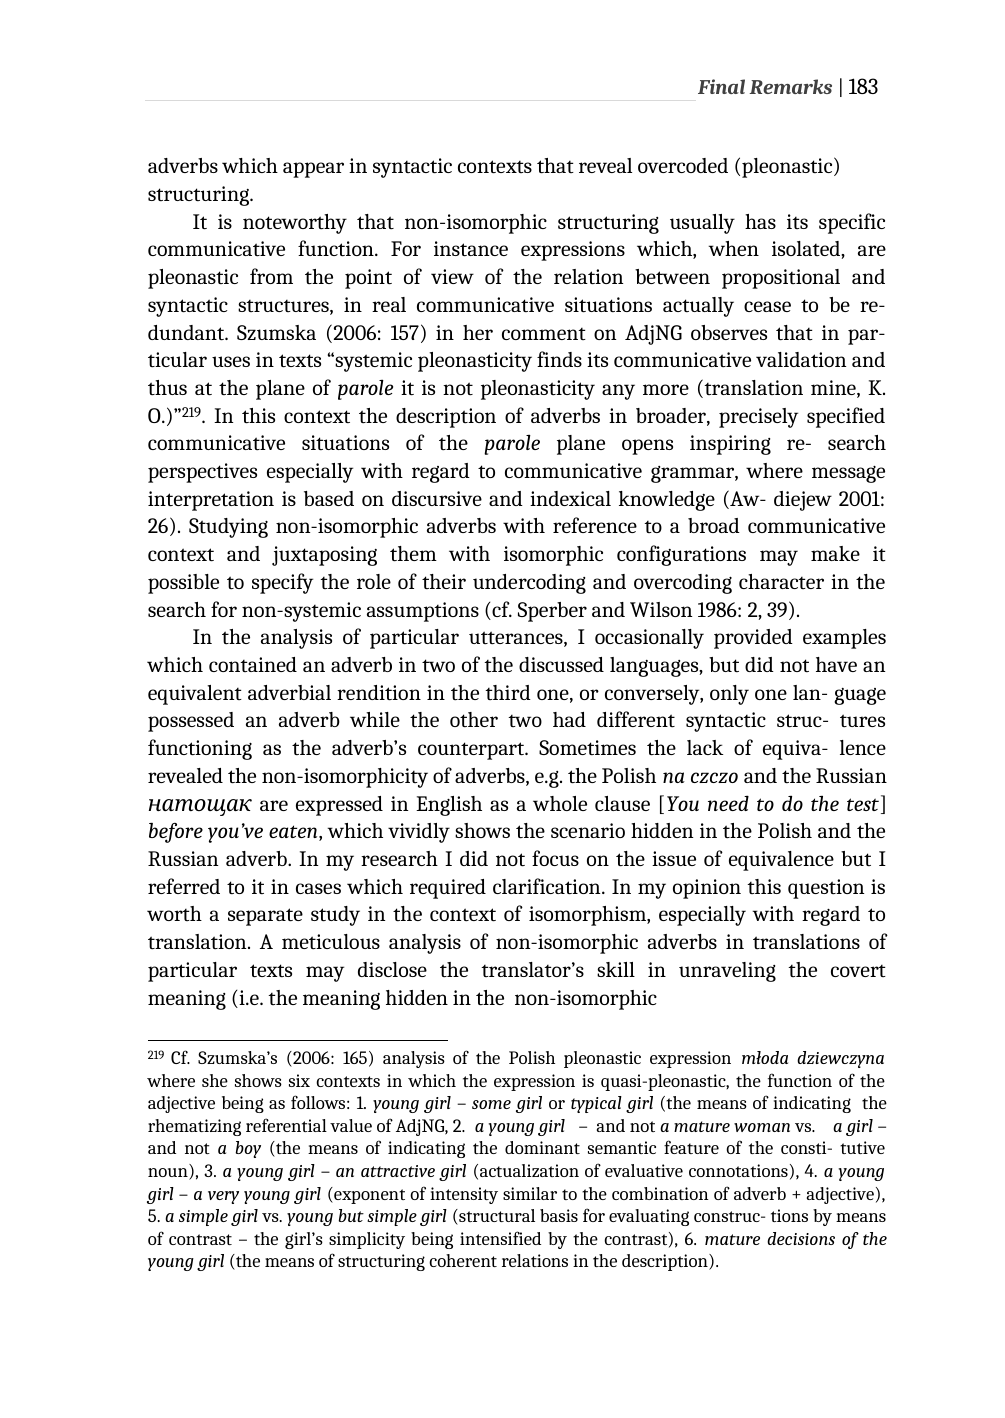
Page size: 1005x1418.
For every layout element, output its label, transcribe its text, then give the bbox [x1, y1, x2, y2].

text adverbs which appear in syntactic contexts that reveal overcoded (pleonastic) structuring. [148, 154, 902, 207]
text It is noteworthy that non-isomorphic structuring usually has its specific communicative function. For instance expressions which, when isolated, are pleonastic from the point of view of the relation between propositional and syntactic structures, in real communicative situations actually cease to be re- dundant. Szumska (2006: 157) in her comment on AdjNG observes that in par- ticular uses in texts “systemic pleonasticity finds its communicative validation and thus at the plane of parole it is not pleonasticity any more (translation mine, K. O.)”219. In this context the description of adverbs in broader, precisely specified communicative situations of the parole plane opens inspiring re- search perspectives especially with regard to communicative grammar, where message interpretation is based on discursive and indexical knowledge (Aw- diejew 2001: 26). Studying non-isomorphic adverbs with reference to a broad communicative context and juxtaposing them with isomorphic configurations may make it possible to specify the role of their undercoding and overcoding character in the search for non-systemic assumptions (cf. Sperber and Wilson 1986: 2, 39). [148, 209, 887, 622]
text In the analysis of particular utterances, I occasionally provided examples which contained an adverb in two of the discussed languages, but did not have an equivalent adverbial rendition in the third one, or conversely, only one lan- guage possessed an adverb while the other two had different syntactic struc- tures functioning as the adverb’s counterpart. Sometimes the lack of equiva- lence revealed the non-isomorphicity of adverbs, e.g. the Polish na czczo and the Russian натощак are expressed in English as a whole clause [You need to do the test] before you’ve eaten, which vividly shows the scenario hidden in the Polish and the Russian adverb. In my research I did not focus on the issue of equivalence but I referred to it in cases which required clarification. In my opinion this question is worth a separate study in the context of isomorphism, especially with regard to translation. A meticulous analysis of non-isomorphic adverbs in translations of particular texts may disclose the translator’s skill in unraveling the covert meaning (i.e. the meaning hidden in the non-isomorphic [148, 625, 887, 1010]
text 219 Cf. Szumska’s (2006: 165) analysis of the Polish pleonastic expression młoda dziewczyna where she shows six contexts in which the expression is quasi-pleonastic, the function of the adjective being as follows: 1. young girl – some girl or typical girl (the means of indicating the rhematizing referential value of AdjNG, 2. a young girl – and not a mature woman vs. a girl – and not a boy (the means of indicating the dominant semantic feature of the consti- tutive noun), 3. a young girl – an attractive girl (actualization of evaluative connotations), 4. a young girl – a very young girl (exponent of intensity similar to the combination of adverb + adjective), 5. a simple girl vs. young but simple girl (structural basis for evaluating construc- tions by means of contrast – the girl’s simplicity being intensified by the contrast), 6. mature decisions of the young girl (the means of structuring coherent relations in the description). [148, 1047, 887, 1272]
